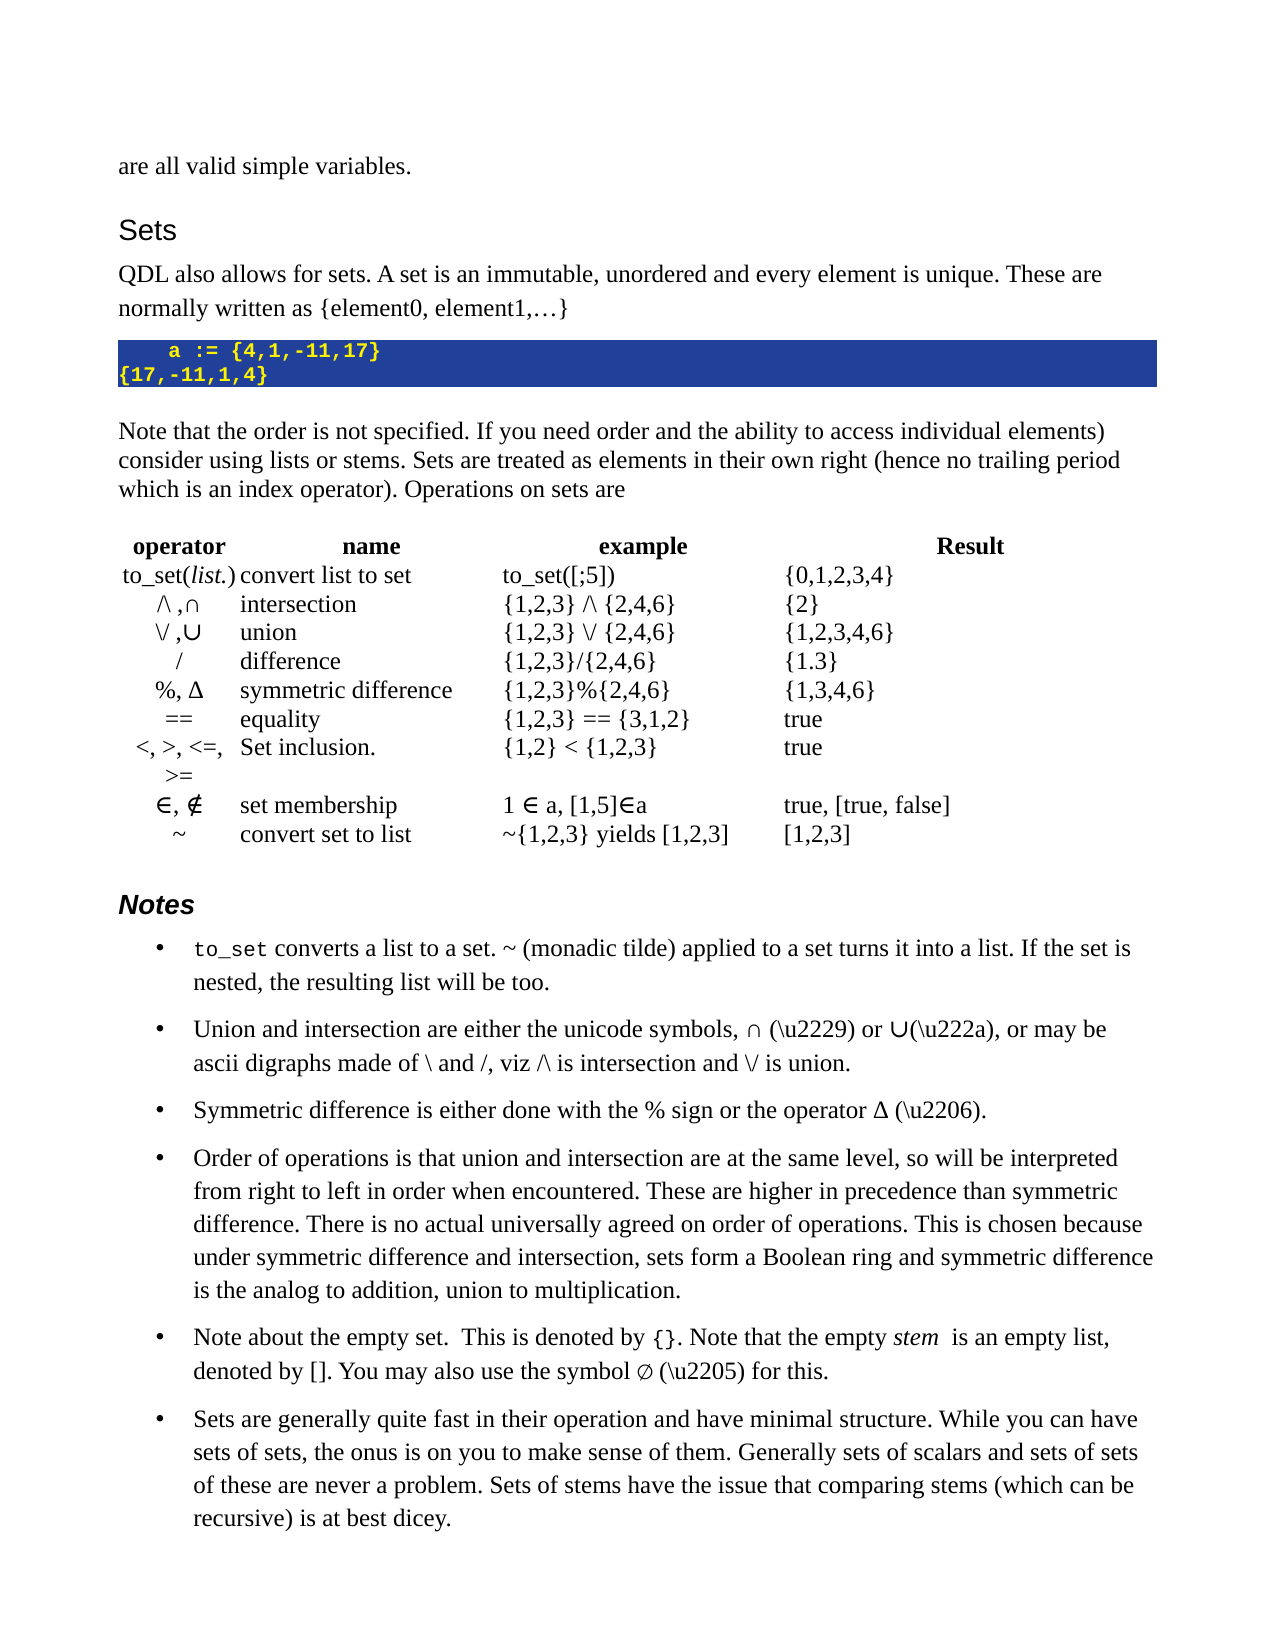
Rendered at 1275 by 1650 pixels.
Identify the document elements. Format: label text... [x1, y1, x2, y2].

subtitle Sets [118, 213, 1157, 247]
table_cell <, >, <=, >= [118, 733, 240, 790]
table_cell true [784, 704, 1157, 732]
table_cell \/ ,∪ [118, 618, 240, 646]
table_cell {1,2,3,4,6} [784, 618, 1157, 646]
table_cell convert set to list [240, 819, 502, 847]
table_cell ~ [118, 819, 240, 847]
table_cell difference [240, 646, 502, 675]
text a := {4,1,-11,17} [118, 340, 1157, 364]
table_header Result [784, 531, 1157, 560]
text Note that the order is not specified. If you need order and the ability to access individual elements) consider using lists or stems. Sets are treated as elements in their own right (hence no trailing period which is an index operator). Operations on sets are [118, 387, 1157, 502]
table_cell ~{1,2,3} yields [1,2,3] [503, 819, 784, 847]
list Sets are generally quite fast in their operation and have minimal structure. While you can have sets of sets, the onus is on you to make sense of them. Generally sets of scalars and sets of sets of these are never a problem. Sets of stems have the issue that comparing stems (which can be recursive) is at best dicey. [156, 1404, 1157, 1532]
table_header example [503, 531, 784, 560]
table_cell /\ ,∩ [118, 589, 240, 617]
table_cell convert list to set [240, 560, 502, 589]
table_cell 1 ∈ a, [1,5]∈a [503, 790, 784, 819]
table_cell union [240, 618, 502, 646]
table_cell [1,2,3] [784, 819, 1157, 847]
table_cell ∈, ∉ [118, 790, 240, 819]
table_cell equality [240, 704, 502, 732]
table_cell {1,2,3} /\ {2,4,6} [503, 589, 784, 617]
table_cell == [118, 704, 240, 732]
subtitle Notes [118, 889, 1157, 921]
table_cell set membership [240, 790, 502, 819]
table_cell {1,2,3} == {3,1,2} [503, 704, 784, 732]
list Note about the empty set. This is denoted by {}. Note that the empty stem is an empty list, denoted by []. You may also use the symbol ∅ (\u2205) for this. [156, 1322, 1157, 1385]
list to_set converts a list to a set. ~ (monadic tilde) applied to a set turns it into a list. If the set is nested, the resulting list will be too. [156, 933, 1157, 996]
table_cell symmetric difference [240, 675, 502, 704]
table_cell {1.3} [784, 646, 1157, 675]
table_cell intersection [240, 589, 502, 617]
table_header name [240, 531, 502, 560]
list Symmetric difference is either done with the % sign or the operator ∆ (\u2206). [156, 1095, 1157, 1124]
list Order of operations is that union and intersection are at the same level, so will be interpreted from right to left in order when encountered. These are higher in precedence than symmetric difference. There is no actual universally agreed on order of operations. This is chosen because under symmetric difference and intersection, sets form a Boolean ring and symmetric difference is the analog to addition, union to multiplication. [156, 1143, 1157, 1304]
table_cell {0,1,2,3,4} [784, 560, 1157, 589]
table_cell {1,2} < {1,2,3} [503, 733, 784, 790]
list Union and intersection are either the unicode symbols, ∩ (\u2229) or ∪(\u222a), or may be ascii digraphs made of \ and /, viz /\ is intersection and \/ is union. [156, 1014, 1157, 1076]
table_cell true, [true, false] [784, 790, 1157, 819]
table_cell true [784, 733, 1157, 790]
table_cell %, ∆ [118, 675, 240, 704]
table_cell {1,3,4,6} [784, 675, 1157, 704]
table_cell {1,2,3}/{2,4,6} [503, 646, 784, 675]
table_cell / [118, 646, 240, 675]
table_cell {1,2,3}%{2,4,6} [503, 675, 784, 704]
table_cell to_set(list.) [118, 560, 240, 589]
table_cell to_set([;5]) [503, 560, 784, 589]
text {17,-11,1,4} [118, 364, 1157, 387]
table_cell {2} [784, 589, 1157, 617]
table_header operator [118, 531, 240, 560]
table_cell {1,2,3} \/ {2,4,6} [503, 618, 784, 646]
text are all valid simple variables. [118, 118, 1157, 180]
table_cell Set inclusion. [240, 733, 502, 790]
text QDL also allows for sets. A set is an immutable, unordered and every element is unique. These are normally written as {element0, element1,…} [118, 259, 1157, 321]
